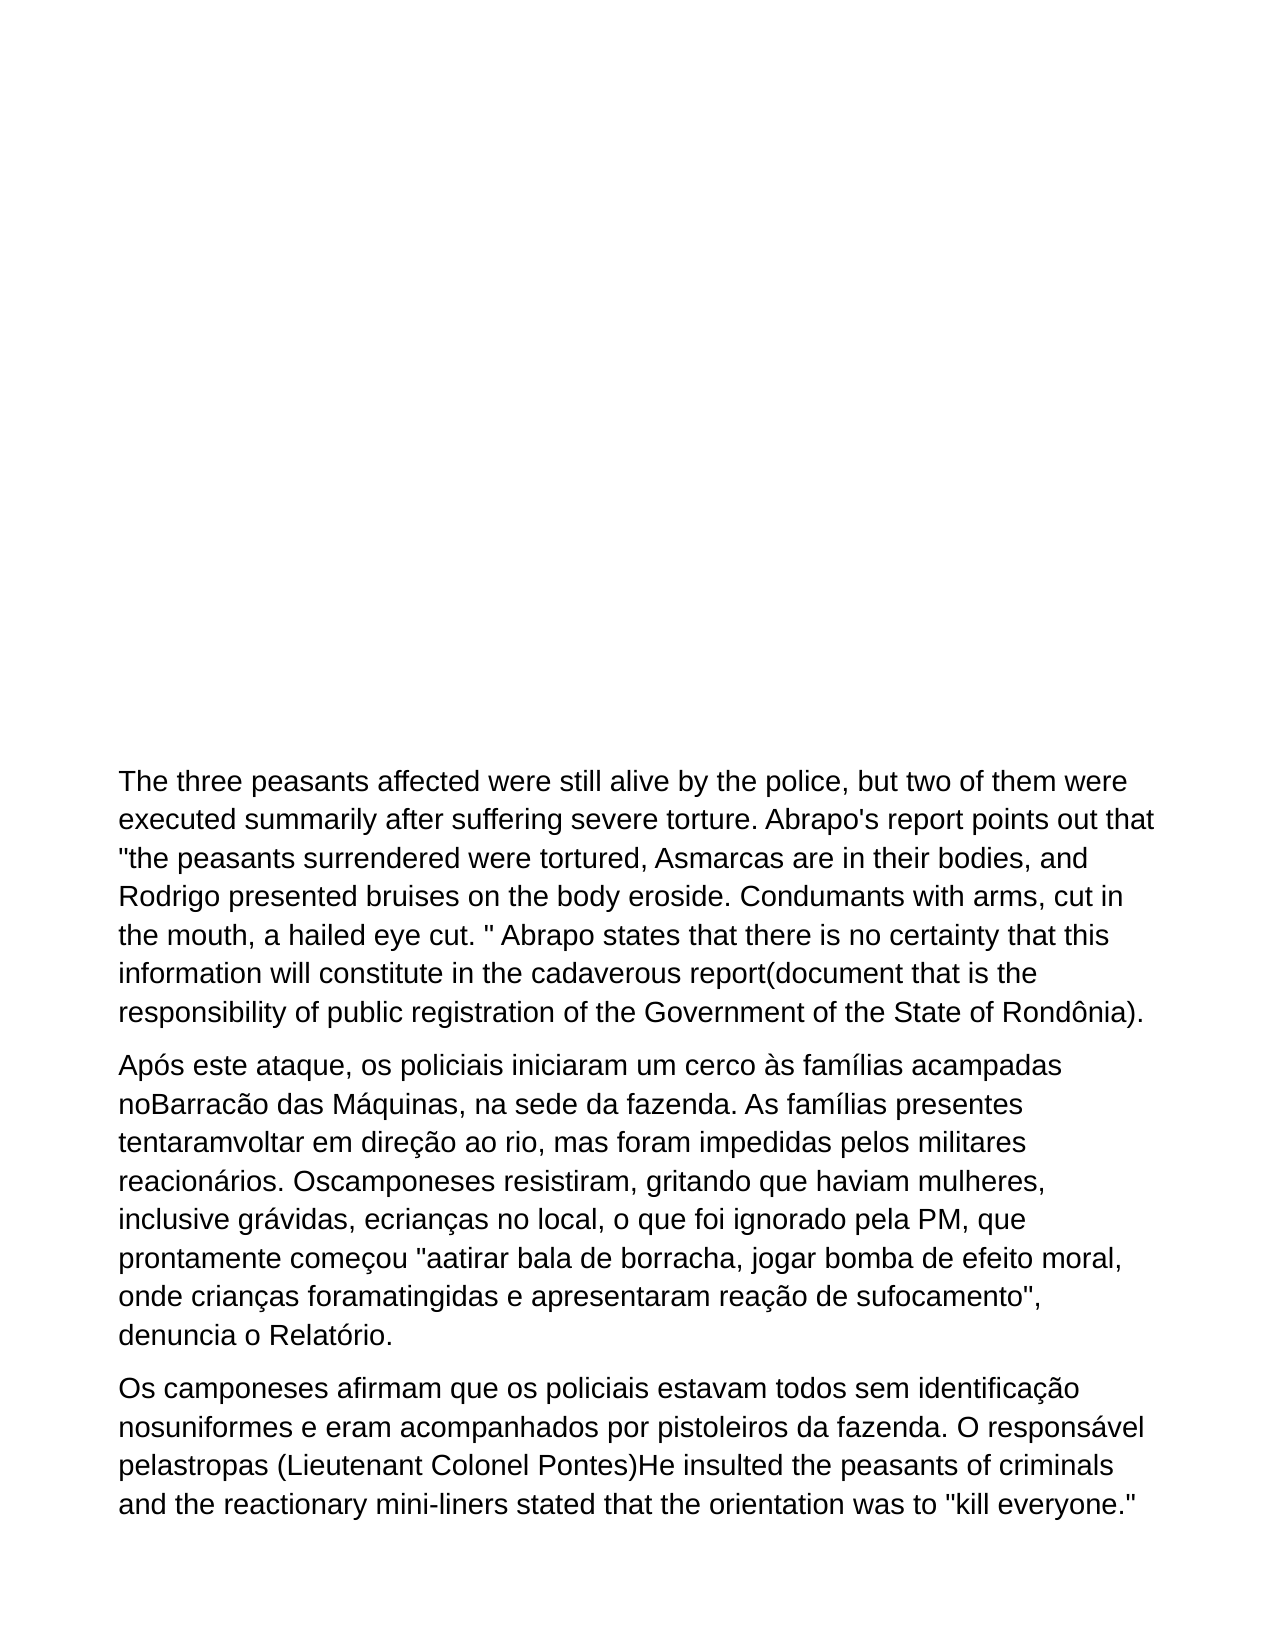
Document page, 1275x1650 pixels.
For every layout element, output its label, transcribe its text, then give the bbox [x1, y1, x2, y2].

text Os camponeses afirmam que os policiais estavam todos sem identificação nosuniformes e eram acompanhados por pistoleiros da fazenda. O responsável pelastropas (Lieutenant Colonel Pontes)He insulted the peasants of criminals and the reactionary mini-liners stated that the orientation was to "kill everyone." [118, 1371, 1157, 1520]
text Após este ataque, os policiais iniciaram um cerco às famílias acampadas noBarracão das Máquinas, na sede da fazenda. As famílias presentes tentaramvoltar em direção ao rio, mas foram impedidas pelos militares reacionários. Oscamponeses resistiram, gritando que haviam mulheres, inclusive grávidas, ecrianças no local, o que foi ignorado pela PM, que prontamente começou "aatirar bala de borracha, jogar bomba de efeito moral, onde crianças foramatingidas e apresentaram reação de sufocamento", denuncia o Relatório. [118, 1048, 1157, 1352]
text The three peasants affected were still alive by the police, but two of them were executed summarily after suffering severe torture. Abrapo's report points out that "the peasants surrendered were tortured, Asmarcas are in their bodies, and Rodrigo presented bruises on the body eroside. Condumants with arms, cut in the mouth, a hailed eye cut. " Abrapo states that there is no certainty that this information will constitute in the cadaverous report(document that is the responsibility of public registration of the Government of the State of Rondônia). [118, 118, 1157, 1029]
